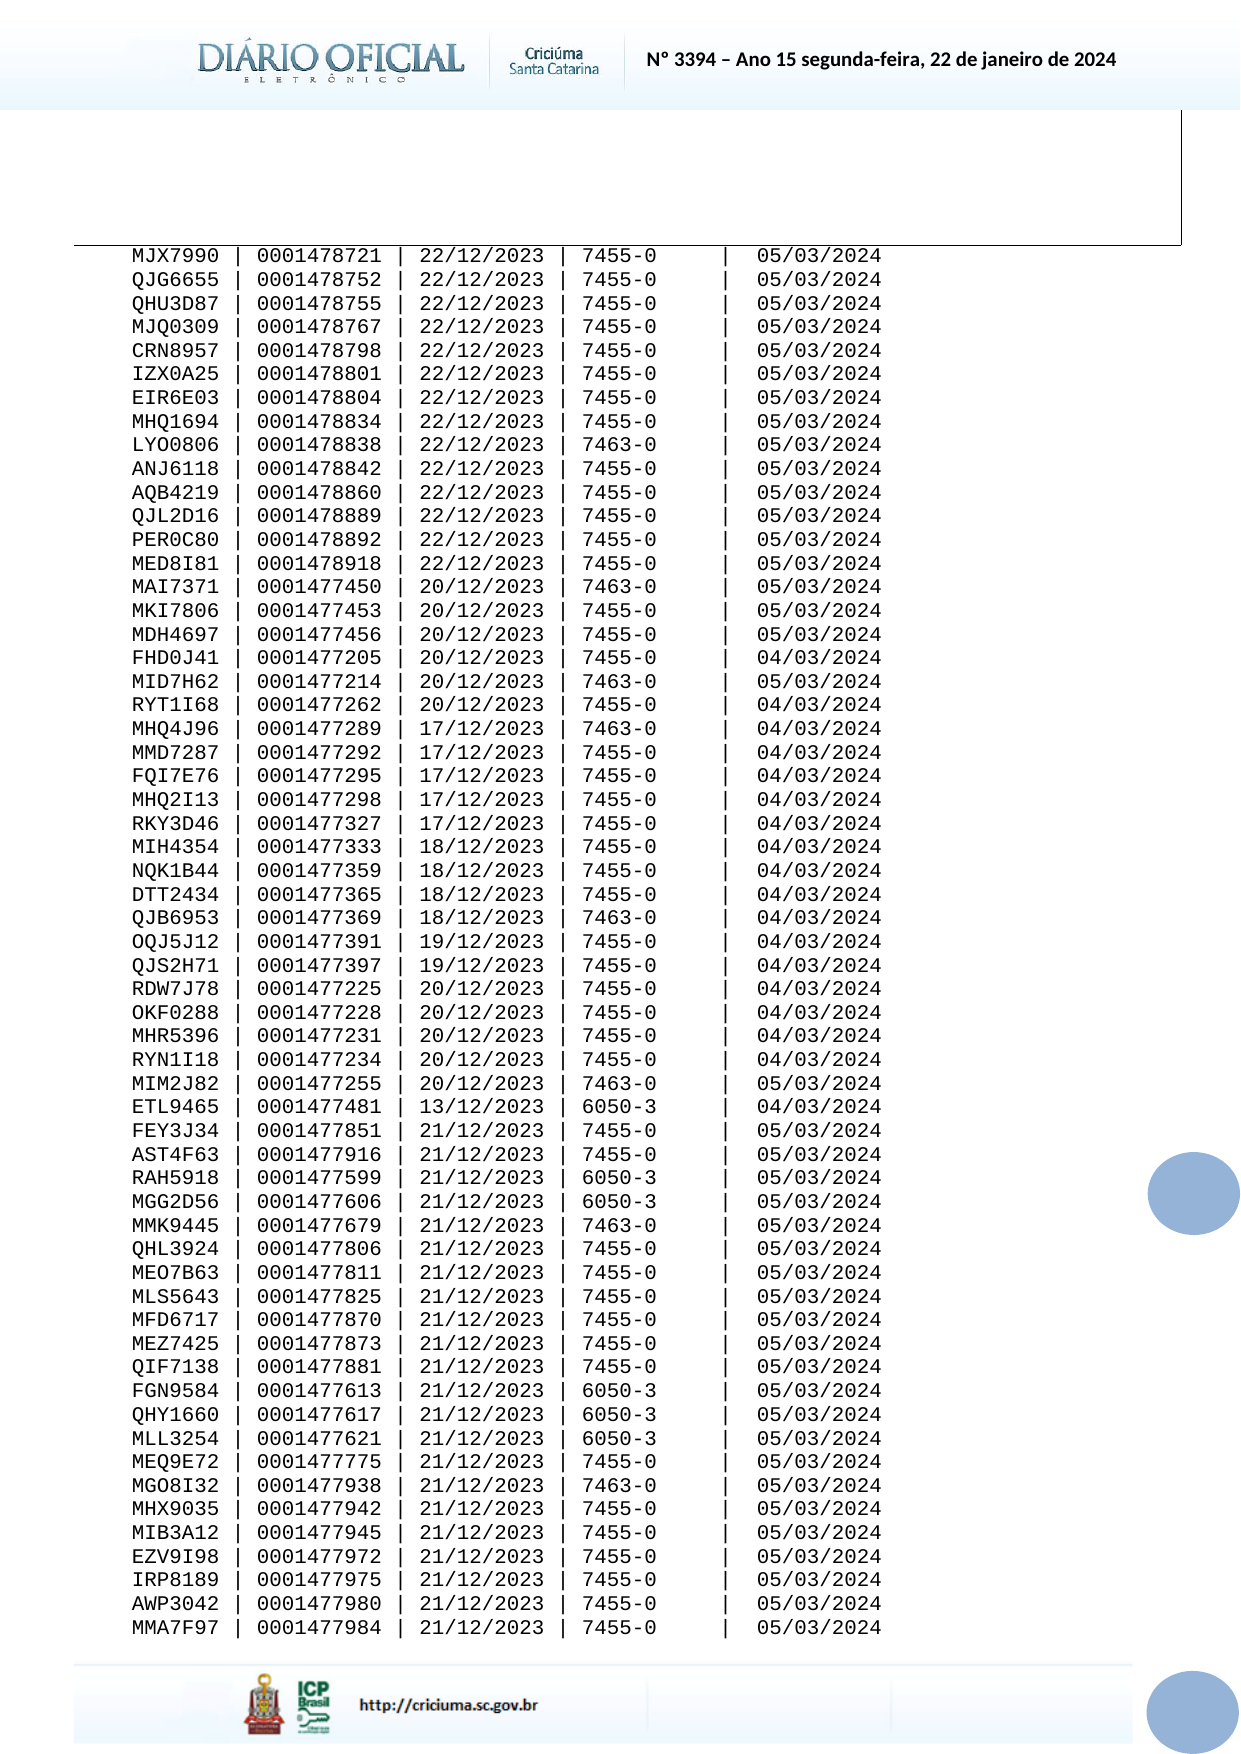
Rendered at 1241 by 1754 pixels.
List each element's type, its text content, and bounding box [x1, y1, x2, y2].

text MHR5396 | 0001477231 | 20/12/2023 | 7455-0 | 04/03/2024 [44, 1026, 1181, 1049]
text MHQ4J96 | 0001477289 | 17/12/2023 | 7463-0 | 04/03/2024 [44, 718, 1181, 742]
text QIF7138 | 0001477881 | 21/12/2023 | 7455-0 | 05/03/2024 [44, 1357, 1181, 1380]
text QJL2D16 | 0001478889 | 22/12/2023 | 7455-0 | 05/03/2024 [44, 505, 1181, 529]
text PER0C80 | 0001478892 | 22/12/2023 | 7455-0 | 05/03/2024 [44, 529, 1181, 553]
text FHD0J41 | 0001477205 | 20/12/2023 | 7455-0 | 04/03/2024 [44, 647, 1181, 671]
text QJB6953 | 0001477369 | 18/12/2023 | 7463-0 | 04/03/2024 [44, 907, 1181, 931]
text RKY3D46 | 0001477327 | 17/12/2023 | 7455-0 | 04/03/2024 [44, 813, 1181, 836]
text MKI7806 | 0001477453 | 20/12/2023 | 7455-0 | 05/03/2024 [44, 600, 1181, 623]
text MGG2D56 | 0001477606 | 21/12/2023 | 6050-3 | 05/03/2024 [44, 1191, 1153, 1215]
text MEZ7425 | 0001477873 | 21/12/2023 | 7455-0 | 05/03/2024 [44, 1333, 1181, 1357]
text CRN8957 | 0001478798 | 22/12/2023 | 7455-0 | 05/03/2024 [44, 340, 1181, 363]
text QJS2H71 | 0001477397 | 19/12/2023 | 7455-0 | 04/03/2024 [44, 954, 1181, 978]
text IZX0A25 | 0001478801 | 22/12/2023 | 7455-0 | 05/03/2024 [44, 363, 1181, 387]
text EZV9I98 | 0001477972 | 21/12/2023 | 7455-0 | 05/03/2024 [44, 1546, 1181, 1569]
text MDH4697 | 0001477456 | 20/12/2023 | 7455-0 | 05/03/2024 [44, 623, 1181, 647]
text MJQ0309 | 0001478767 | 22/12/2023 | 7455-0 | 05/03/2024 [44, 316, 1181, 340]
text QHU3D87 | 0001478755 | 22/12/2023 | 7455-0 | 05/03/2024 [44, 292, 1181, 316]
text NQK1B44 | 0001477359 | 18/12/2023 | 7455-0 | 04/03/2024 [44, 860, 1181, 884]
text AWP3042 | 0001477980 | 21/12/2023 | 7455-0 | 05/03/2024 [44, 1593, 1181, 1617]
text IRP8189 | 0001477975 | 21/12/2023 | 7455-0 | 05/03/2024 [44, 1569, 1181, 1593]
text MIM2J82 | 0001477255 | 20/12/2023 | 7463-0 | 05/03/2024 [44, 1073, 1181, 1096]
text RAH5918 | 0001477599 | 21/12/2023 | 6050-3 | 05/03/2024 [44, 1167, 1157, 1191]
text ETL9465 | 0001477481 | 13/12/2023 | 6050-3 | 04/03/2024 [44, 1096, 1181, 1120]
text QHY1660 | 0001477617 | 21/12/2023 | 6050-3 | 05/03/2024 [44, 1404, 1181, 1427]
text MMA7F97 | 0001477984 | 21/12/2023 | 7455-0 | 05/03/2024 [44, 1617, 1181, 1640]
text EIR6E03 | 0001478804 | 22/12/2023 | 7455-0 | 05/03/2024 [44, 387, 1181, 411]
text DTT2434 | 0001477365 | 18/12/2023 | 7455-0 | 04/03/2024 [44, 884, 1181, 907]
text MEQ9E72 | 0001477775 | 21/12/2023 | 7455-0 | 05/03/2024 [44, 1451, 1181, 1475]
text QJG6655 | 0001478752 | 22/12/2023 | 7455-0 | 05/03/2024 [44, 269, 1181, 292]
text MHX9035 | 0001477942 | 21/12/2023 | 7455-0 | 05/03/2024 [44, 1498, 1181, 1522]
text QHL3924 | 0001477806 | 21/12/2023 | 7455-0 | 05/03/2024 [44, 1238, 1181, 1262]
text OQJ5J12 | 0001477391 | 19/12/2023 | 7455-0 | 04/03/2024 [44, 931, 1181, 954]
text MHQ1694 | 0001478834 | 22/12/2023 | 7455-0 | 05/03/2024 [44, 411, 1181, 434]
text OKF0288 | 0001477228 | 20/12/2023 | 7455-0 | 04/03/2024 [44, 1002, 1181, 1026]
text AQB4219 | 0001478860 | 22/12/2023 | 7455-0 | 05/03/2024 [44, 482, 1181, 505]
text FGN9584 | 0001477613 | 21/12/2023 | 6050-3 | 05/03/2024 [44, 1380, 1181, 1404]
text MEO7B63 | 0001477811 | 21/12/2023 | 7455-0 | 05/03/2024 [44, 1262, 1181, 1286]
text LYO0806 | 0001478838 | 22/12/2023 | 7463-0 | 05/03/2024 [44, 434, 1181, 458]
text FEY3J34 | 0001477851 | 21/12/2023 | 7455-0 | 05/03/2024 [44, 1120, 1181, 1144]
text MFD6717 | 0001477870 | 21/12/2023 | 7455-0 | 05/03/2024 [44, 1309, 1181, 1333]
text RDW7J78 | 0001477225 | 20/12/2023 | 7455-0 | 04/03/2024 [44, 978, 1181, 1002]
text RYN1I18 | 0001477234 | 20/12/2023 | 7455-0 | 04/03/2024 [44, 1049, 1181, 1073]
text MHQ2I13 | 0001477298 | 17/12/2023 | 7455-0 | 04/03/2024 [44, 789, 1181, 813]
text MED8I81 | 0001478918 | 22/12/2023 | 7455-0 | 05/03/2024 [44, 553, 1181, 576]
text MMK9445 | 0001477679 | 21/12/2023 | 7463-0 | 05/03/2024 [44, 1215, 1181, 1238]
text MGO8I32 | 0001477938 | 21/12/2023 | 7463-0 | 05/03/2024 [44, 1475, 1181, 1498]
text MLS5643 | 0001477825 | 21/12/2023 | 7455-0 | 05/03/2024 [44, 1286, 1181, 1309]
text MAI7371 | 0001477450 | 20/12/2023 | 7463-0 | 05/03/2024 [44, 576, 1181, 600]
text AST4F63 | 0001477916 | 21/12/2023 | 7455-0 | 05/03/2024 [44, 1144, 1181, 1167]
text MID7H62 | 0001477214 | 20/12/2023 | 7463-0 | 05/03/2024 [44, 671, 1181, 694]
text MJX7990 | 0001478721 | 22/12/2023 | 7455-0 | 05/03/2024 [44, 245, 1181, 269]
text MMD7287 | 0001477292 | 17/12/2023 | 7455-0 | 04/03/2024 [44, 742, 1181, 765]
text RYT1I68 | 0001477262 | 20/12/2023 | 7455-0 | 04/03/2024 [44, 694, 1181, 718]
text ANJ6118 | 0001478842 | 22/12/2023 | 7455-0 | 05/03/2024 [44, 458, 1181, 482]
text MIB3A12 | 0001477945 | 21/12/2023 | 7455-0 | 05/03/2024 [44, 1522, 1181, 1546]
text FQI7E76 | 0001477295 | 17/12/2023 | 7455-0 | 04/03/2024 [44, 765, 1181, 789]
text MIH4354 | 0001477333 | 18/12/2023 | 7455-0 | 04/03/2024 [44, 836, 1181, 860]
text MLL3254 | 0001477621 | 21/12/2023 | 6050-3 | 05/03/2024 [44, 1427, 1181, 1451]
